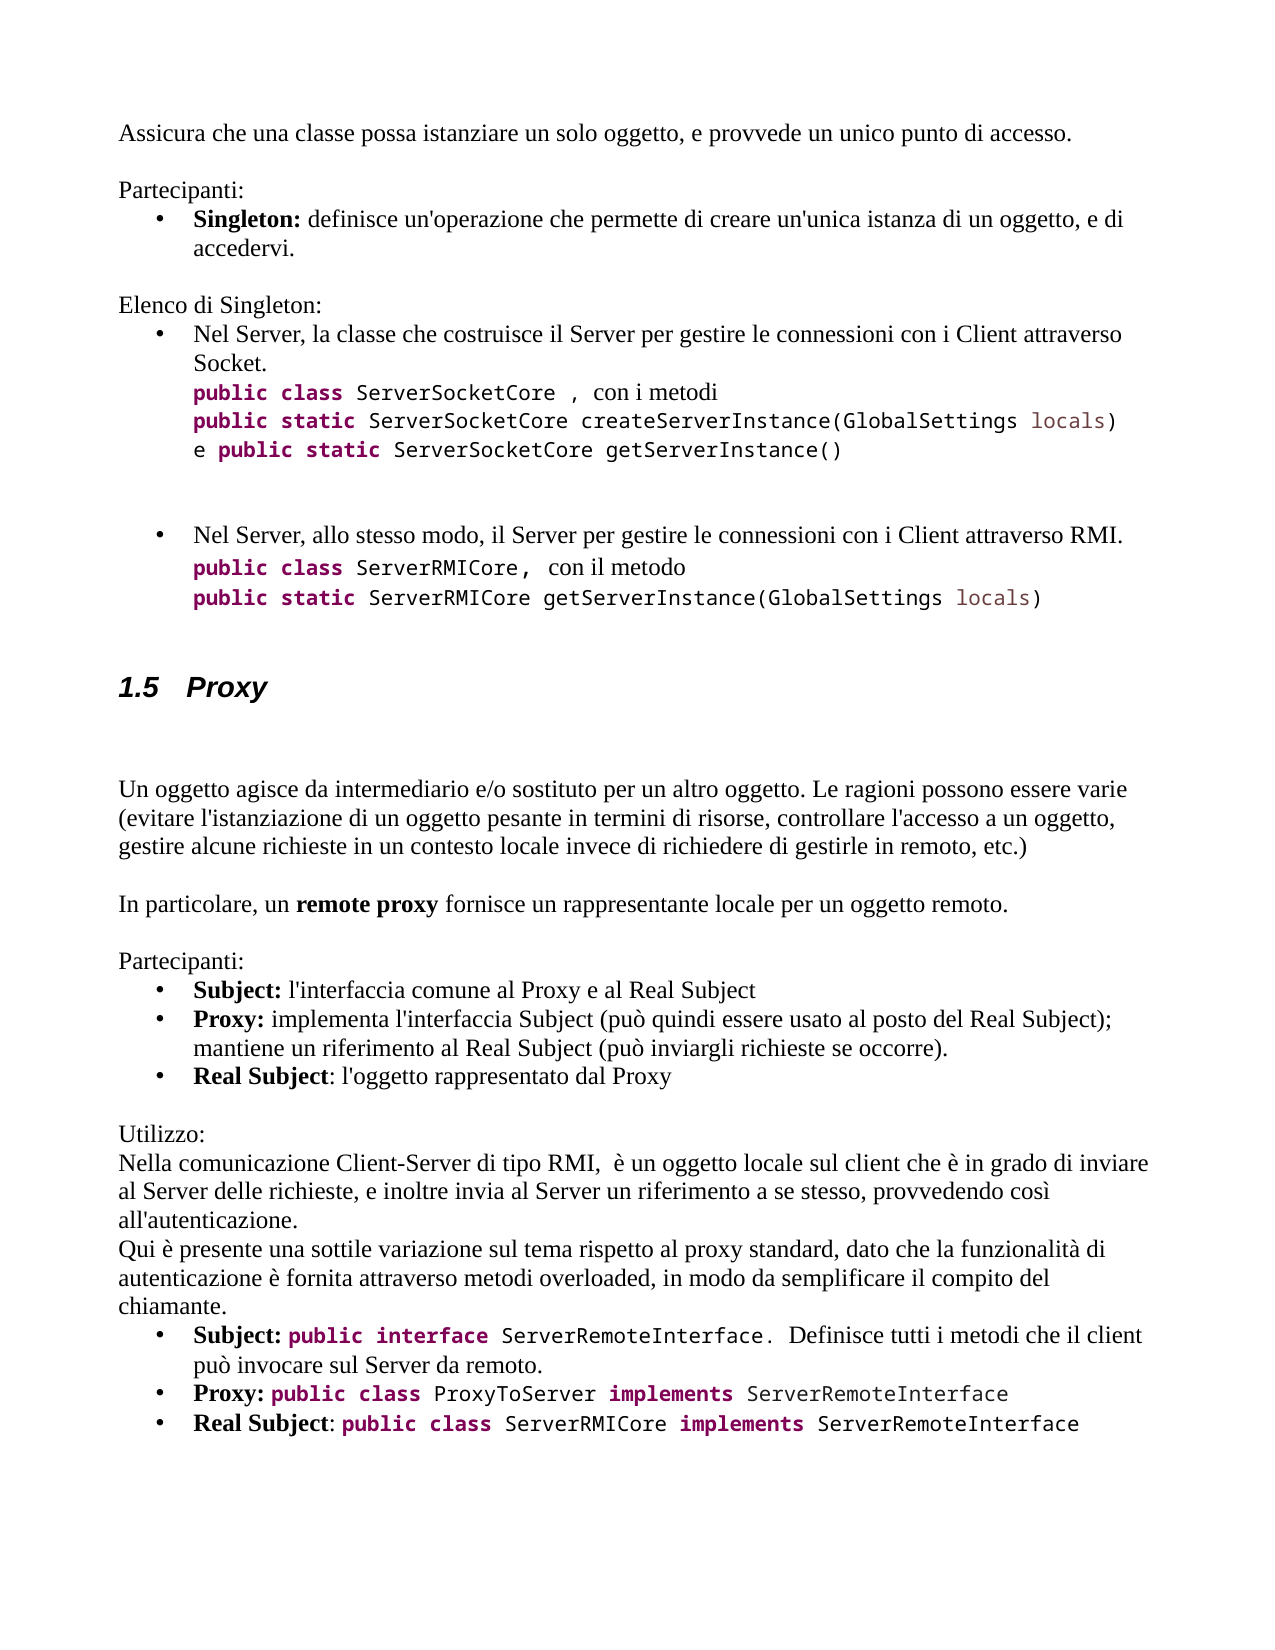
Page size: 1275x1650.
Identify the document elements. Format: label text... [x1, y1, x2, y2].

text Qui è presente una sottile variazione sul tema rispetto al proxy standard, dato che la funzionalità di autenticazione è fornita attraverso metodi overloaded, in modo da semplificare il compito del chiamante. [118, 1234, 1157, 1320]
list public class ServerRMICore, con il metodo [156, 549, 1157, 583]
text Un oggetto agisce da intermediario e/o sostituto per un altro oggetto. Le ragioni possono essere varie (evitare l'istanziazione di un oggetto pesante in termini di risorse, controllare l'accesso a un oggetto, gestire alcune richieste in un contesto locale invece di richiedere di gestirle in remoto, etc.) [118, 774, 1157, 860]
text Utilizzo: [118, 1119, 1157, 1148]
list Nel Server, la classe che costruisce il Server per gestire le connessioni con i Client attraverso Socket. [156, 319, 1157, 377]
list public static ServerRMICore getServerInstance(GlobalSettings locals) [156, 583, 1157, 611]
list Subject: public interface ServerRemoteInterface. Definisce tutti i metodi che il client può invocare sul Server da remoto. [156, 1320, 1157, 1378]
list Nel Server, allo stesso modo, il Server per gestire le connessioni con i Client attraverso RMI. [156, 520, 1157, 549]
text Nella comunicazione Client-Server di tipo RMI, è un oggetto locale sul client che è in grado di inviare al Server delle richieste, e inoltre invia al Server un riferimento a se stesso, provvedendo così all'autenticazione. [118, 1148, 1157, 1234]
text Assicura che una classe possa istanziare un solo oggetto, e provvede un unico punto di accesso. [118, 118, 1157, 147]
list Real Subject: l'oggetto rappresentato dal Proxy [156, 1061, 1157, 1090]
text Partecipanti: [118, 946, 1157, 975]
list Proxy: public class ProxyToServer implements ServerRemoteInterface [156, 1378, 1157, 1408]
list Singleton: definisce un'operazione che permette di creare un'unica istanza di un oggetto, e di accedervi. [156, 204, 1157, 262]
text e public static ServerSocketCore getServerInstance() [118, 435, 1157, 463]
list Proxy: implementa l'interfaccia Subject (può quindi essere usato al posto del Real Subject); mantiene un riferimento al Real Subject (può inviargli richieste se occorre). [156, 1004, 1157, 1061]
text public class ServerSocketCore , con i metodi [118, 377, 1157, 406]
text Elenco di Singleton: [118, 291, 1157, 319]
text In particolare, un remote proxy fornisce un rappresentante locale per un oggetto remoto. [118, 889, 1157, 918]
list Subject: l'interfaccia comune al Proxy e al Real Subject [156, 975, 1157, 1004]
text Partecipanti: [118, 176, 1157, 204]
subtitle Proxy [118, 670, 1157, 704]
list Real Subject: public class ServerRMICore implements ServerRemoteInterface [156, 1408, 1157, 1437]
text public static ServerSocketCore createServerInstance(GlobalSettings locals) [118, 406, 1157, 435]
